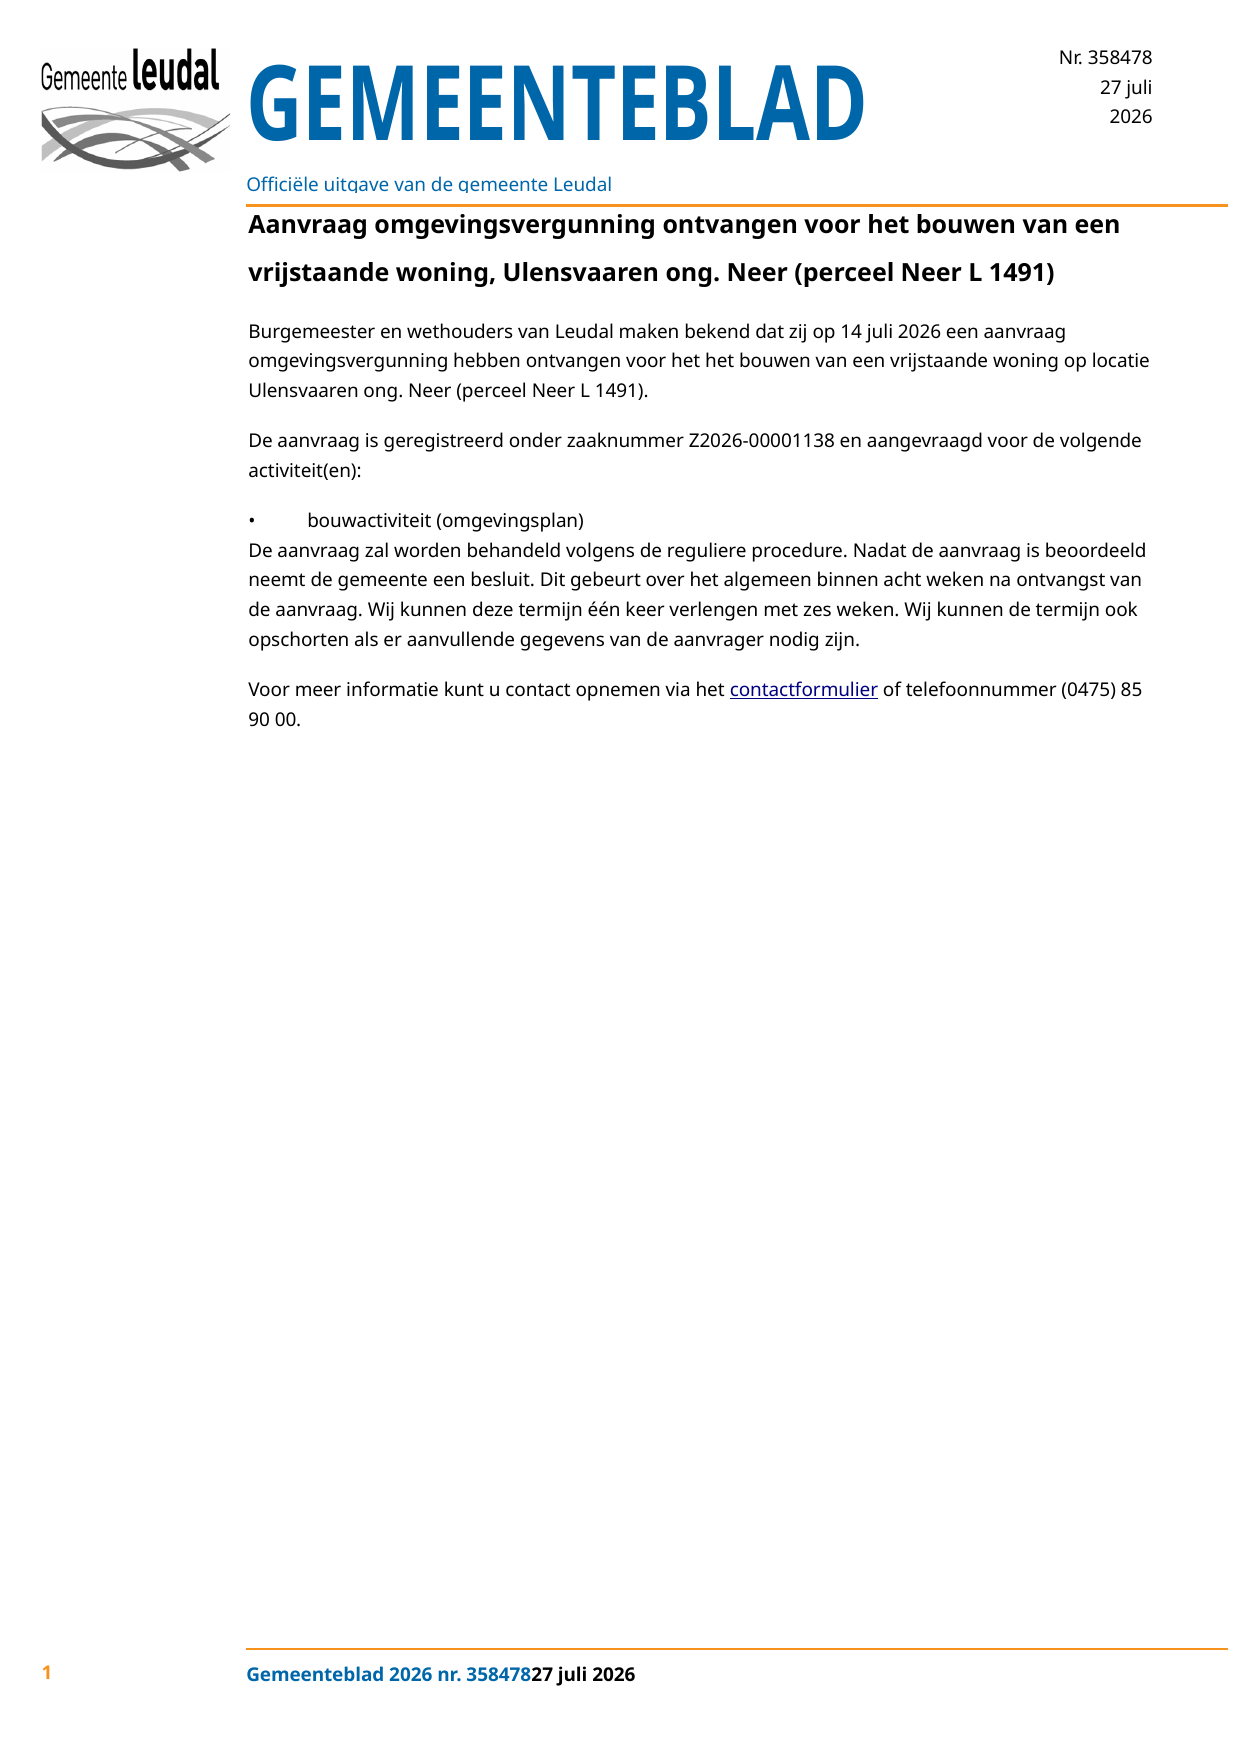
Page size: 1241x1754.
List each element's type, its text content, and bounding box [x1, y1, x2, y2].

list bouwactiviteit (omgevingsplan) [248, 507, 1152, 533]
picture [41, 47, 231, 172]
text Voor meer informatie kunt u contact opnemen via het contactformulier of telefoonnummer (0475) 85 90 00. [248, 676, 1152, 732]
text De aanvraag is geregistreerd onder zaaknummer Z2026-00001138 en aangevraagd voor de volgende activiteit(en): [248, 427, 1152, 483]
text Aanvraag omgevingsvergunning ontvangen voor het bouwen van een vrijstaande woning, Ulensvaaren ong. Neer (perceel Neer L 1491) [248, 207, 1152, 288]
text Burgemeester en wethouders van Leudal maken bekend dat zij op 14 juli 2026 een aanvraag omgevingsvergunning hebben ontvangen voor het het bouwen van een vrijstaande woning op locatie Ulensvaaren ong. Neer (perceel Neer L 1491). [248, 318, 1152, 403]
text De aanvraag zal worden behandeld volgens de reguliere procedure. Nadat de aanvraag is beoordeeld neemt de gemeente een besluit. Dit gebeurt over het algemeen binnen acht weken na ontvangst van de aanvraag. Wij kunnen deze termijn één keer verlengen met zes weken. Wij kunnen de termijn ook opschorten als er aanvullende gegevens van de aanvrager nodig zijn. [248, 537, 1152, 652]
